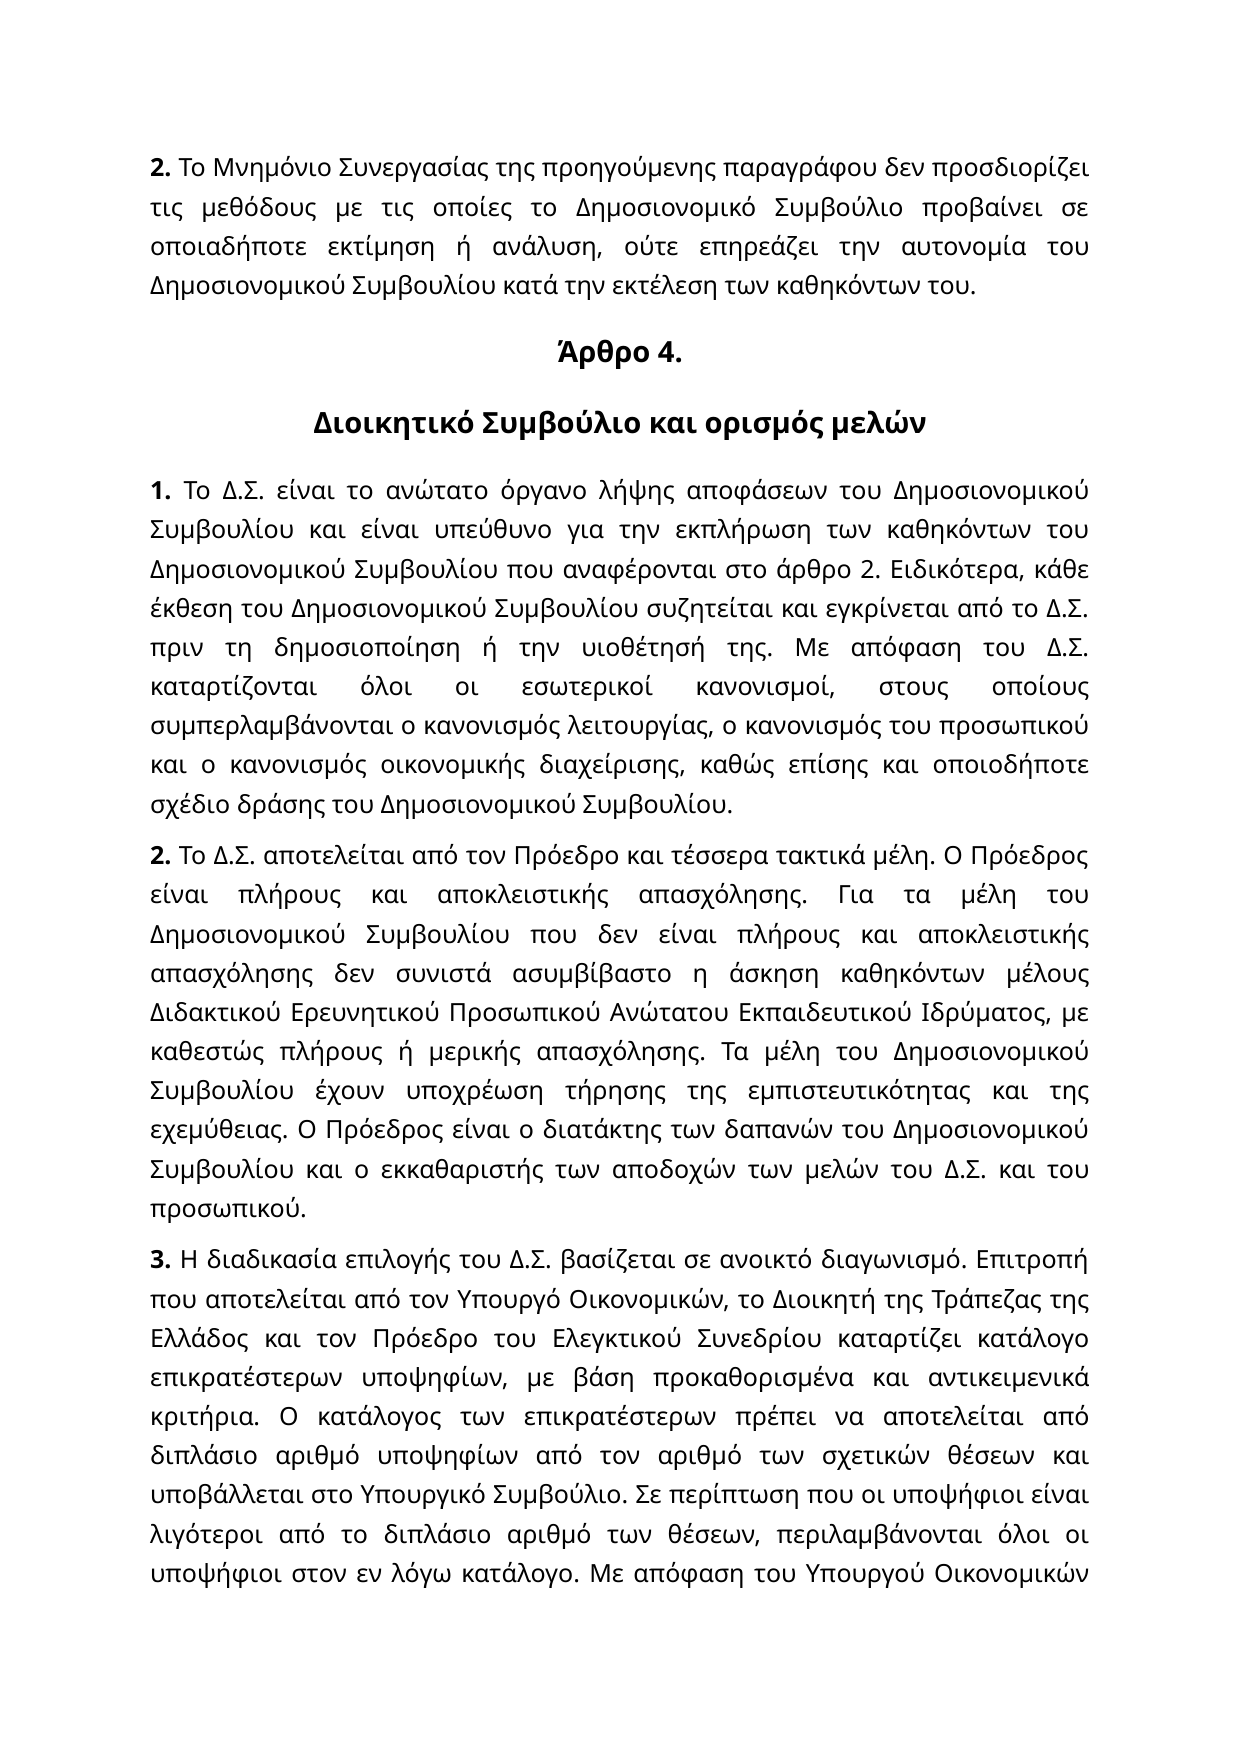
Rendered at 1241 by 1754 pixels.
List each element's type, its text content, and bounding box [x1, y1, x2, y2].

text 2. Το Μνημόνιο Συνεργασίας της προηγούμενης παραγράφου δεν προσδιορίζει τις μεθόδους με τις οποίες το Δημοσιονομικό Συμβούλιο προβαίνει σε οποιαδήποτε εκτίμηση ή ανάλυση, ούτε επηρεάζει την αυτονομία του Δημοσιονομικού Συμβουλίου κατά την εκτέλεση των καθηκόντων του. [150, 150, 1090, 302]
subtitle Διοικητικό Συμβούλιο και ορισμός μελών [150, 402, 1090, 442]
subtitle Άρθρο 4. [150, 332, 1090, 371]
text 3. Η διαδικασία επιλογής του Δ.Σ. βασίζεται σε ανοικτό διαγωνισμό. Επιτροπή που αποτελείται από τον Υπουργό Οικονομικών, το Διοικητή της Τράπεζας της Ελλάδος και τον Πρόεδρο του Ελεγκτικού Συνεδρίου καταρτίζει κατάλογο επικρατέστερων υποψηφίων, με βάση προκαθορισμένα και αντικειμενικά κριτήρια. Ο κατάλογος των επικρατέστερων πρέπει να αποτελείται από διπλάσιο αριθμό υποψηφίων από τον αριθμό των σχετικών θέσεων και υποβάλλεται στο Υπουργικό Συμβούλιο. Σε περίπτωση που οι υποψήφιοι είναι λιγότεροι από το διπλάσιο αριθμό των θέσεων, περιλαμβάνονται όλοι οι υποψήφιοι στον εν λόγω κατάλογο. Με απόφαση του Υπουργού Οικονομικών [150, 1242, 1090, 1589]
text 1. Το Δ.Σ. είναι το ανώτατο όργανο λήψης αποφάσεων του Δημοσιονομικού Συμβουλίου και είναι υπεύθυνο για την εκπλήρωση των καθηκόντων του Δημοσιονομικού Συμβουλίου που αναφέρονται στο άρθρο 2. Ειδικότερα, κάθε έκθεση του Δημοσιονομικού Συμβουλίου συζητείται και εγκρίνεται από το Δ.Σ. πριν τη δημοσιοποίηση ή την υιοθέτησή της. Με απόφαση του Δ.Σ. καταρτίζονται όλοι οι εσωτερικοί κανονισμοί, στους οποίους συμπερλαμβάνονται ο κανονισμός λειτουργίας, ο κανονισμός του προσωπικού και ο κανονισμός οικονομικής διαχείρισης, καθώς επίσης και οποιοδήποτε σχέδιο δράσης του Δημοσιονομικού Συμβουλίου. [150, 473, 1090, 820]
text 2. Το Δ.Σ. αποτελείται από τον Πρόεδρο και τέσσερα τακτικά μέλη. Ο Πρόεδρος είναι πλήρους και αποκλειστικής απασχόλησης. Για τα μέλη του Δημοσιονομικού Συμβουλίου που δεν είναι πλήρους και αποκλειστικής απασχόλησης δεν συνιστά ασυμβίβαστο η άσκηση καθηκόντων μέλους Διδακτικού Ερευνητικού Προσωπικού Ανώτατου Εκπαιδευτικού Ιδρύματος, με καθεστώς πλήρους ή μερικής απασχόλησης. Τα μέλη του Δημοσιονομικού Συμβουλίου έχουν υποχρέωση τήρησης της εμπιστευτικότητας και της εχεμύθειας. Ο Πρόεδρος είναι ο διατάκτης των δαπανών του Δημοσιονομικού Συμβουλίου και ο εκκαθαριστής των αποδοχών των μελών του Δ.Σ. και του προσωπικού. [150, 838, 1090, 1224]
